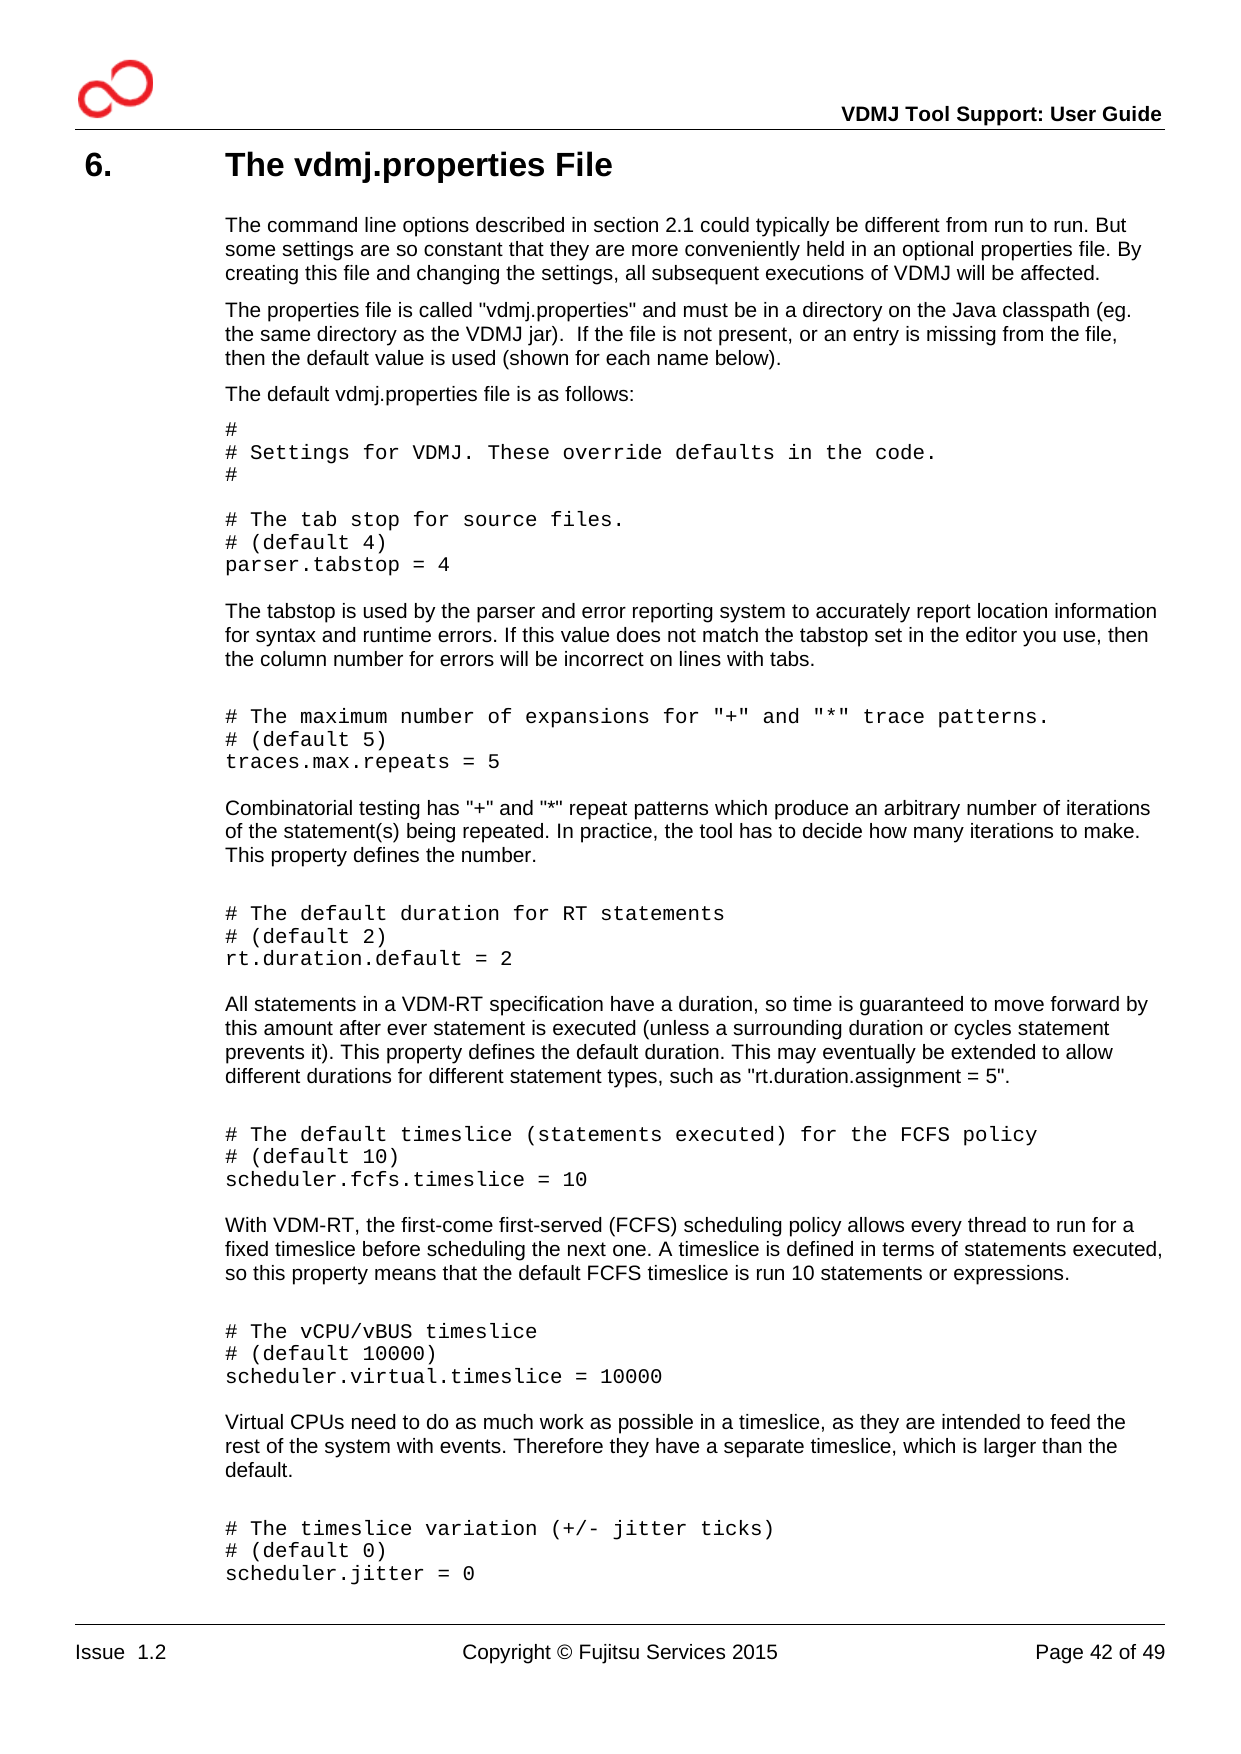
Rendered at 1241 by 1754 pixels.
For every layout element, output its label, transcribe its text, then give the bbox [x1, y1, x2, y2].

text Combinatorial testing has "+" and "*" repeat patterns which produce an arbitrary number of iterations of the statement(s) being repeated. In practice, the tool has to decide how many iterations to make. This property defines the number. [225, 796, 1165, 868]
text rt.duration.default = 2 [225, 948, 1165, 970]
text The tabstop is used by the parser and error reporting system to accurately report location information for syntax and runtime errors. If this value does not match the tabstop set in the editor you use, then the column number for errors will be incorrect on lines with tabs. [225, 599, 1165, 671]
text # The vCPU/vBUS timeslice [225, 1320, 1165, 1343]
text # (default 5) [225, 728, 1165, 751]
text scheduler.fcfs.timeslice = 10 [225, 1168, 1165, 1191]
picture [78, 52, 153, 128]
text All statements in a VDM-RT specification have a duration, so time is guaranteed to move forward by this amount after ever statement is executed (unless a surrounding duration or cycles statement prevents it). This property defines the default duration. This may eventually be extended to allow different durations for different statement types, such as "rt.duration.assignment = 5". [225, 993, 1165, 1088]
text # (default 10000) [225, 1343, 1165, 1365]
text With VDM-RT, the first-come first-served (FCFS) scheduling policy allows every thread to run for a fixed timeslice before scheduling the next one. A timeslice is defined in terms of statements executed, so this property means that the default FCFS timeslice is run 10 statements or expressions. [225, 1213, 1165, 1285]
text # The timeslice variation (+/- jitter ticks) [225, 1517, 1165, 1540]
text Virtual CPUs need to do as much work as possible in a timeslice, as they are intended to feed the rest of the system with events. Therefore they have a separate timeslice, which is larger than the default. [225, 1410, 1165, 1482]
text # (default 4) [225, 531, 1165, 554]
text # The default timeslice (statements executed) for the FCFS policy [225, 1123, 1165, 1146]
text The command line options described in section 2.1 could typically be different from run to run. But some settings are so constant that they are more conveniently held in an optional properties file. By creating this file and changing the settings, all subsequent executions of VDMJ will be affected. [225, 214, 1165, 286]
text scheduler.jitter = 0 [225, 1562, 1165, 1585]
text # [225, 464, 1165, 486]
text # (default 2) [225, 925, 1165, 948]
text parser.tabstop = 4 [225, 554, 1165, 576]
text # The maximum number of expansions for "+" and "*" trace patterns. [225, 706, 1165, 728]
text The properties file is called "vdmj.properties" and must be in a directory on the Java classpath (eg. the same directory as the VDMJ jar). If the file is not present, or an entry is missing from the file, then the default value is used (shown for each name below). [225, 298, 1165, 370]
text # (default 0) [225, 1540, 1165, 1562]
text # [225, 419, 1165, 441]
subtitle The vdmj.properties File [75, 145, 1165, 184]
text # Settings for VDMJ. These override defaults in the code. [225, 441, 1165, 464]
text # (default 10) [225, 1146, 1165, 1168]
text # The tab stop for source files. [225, 509, 1165, 531]
text traces.max.repeats = 5 [225, 751, 1165, 773]
text # The default duration for RT statements [225, 903, 1165, 925]
text scheduler.virtual.timeslice = 10000 [225, 1365, 1165, 1388]
text The default vdmj.properties file is as follows: [225, 382, 1165, 406]
